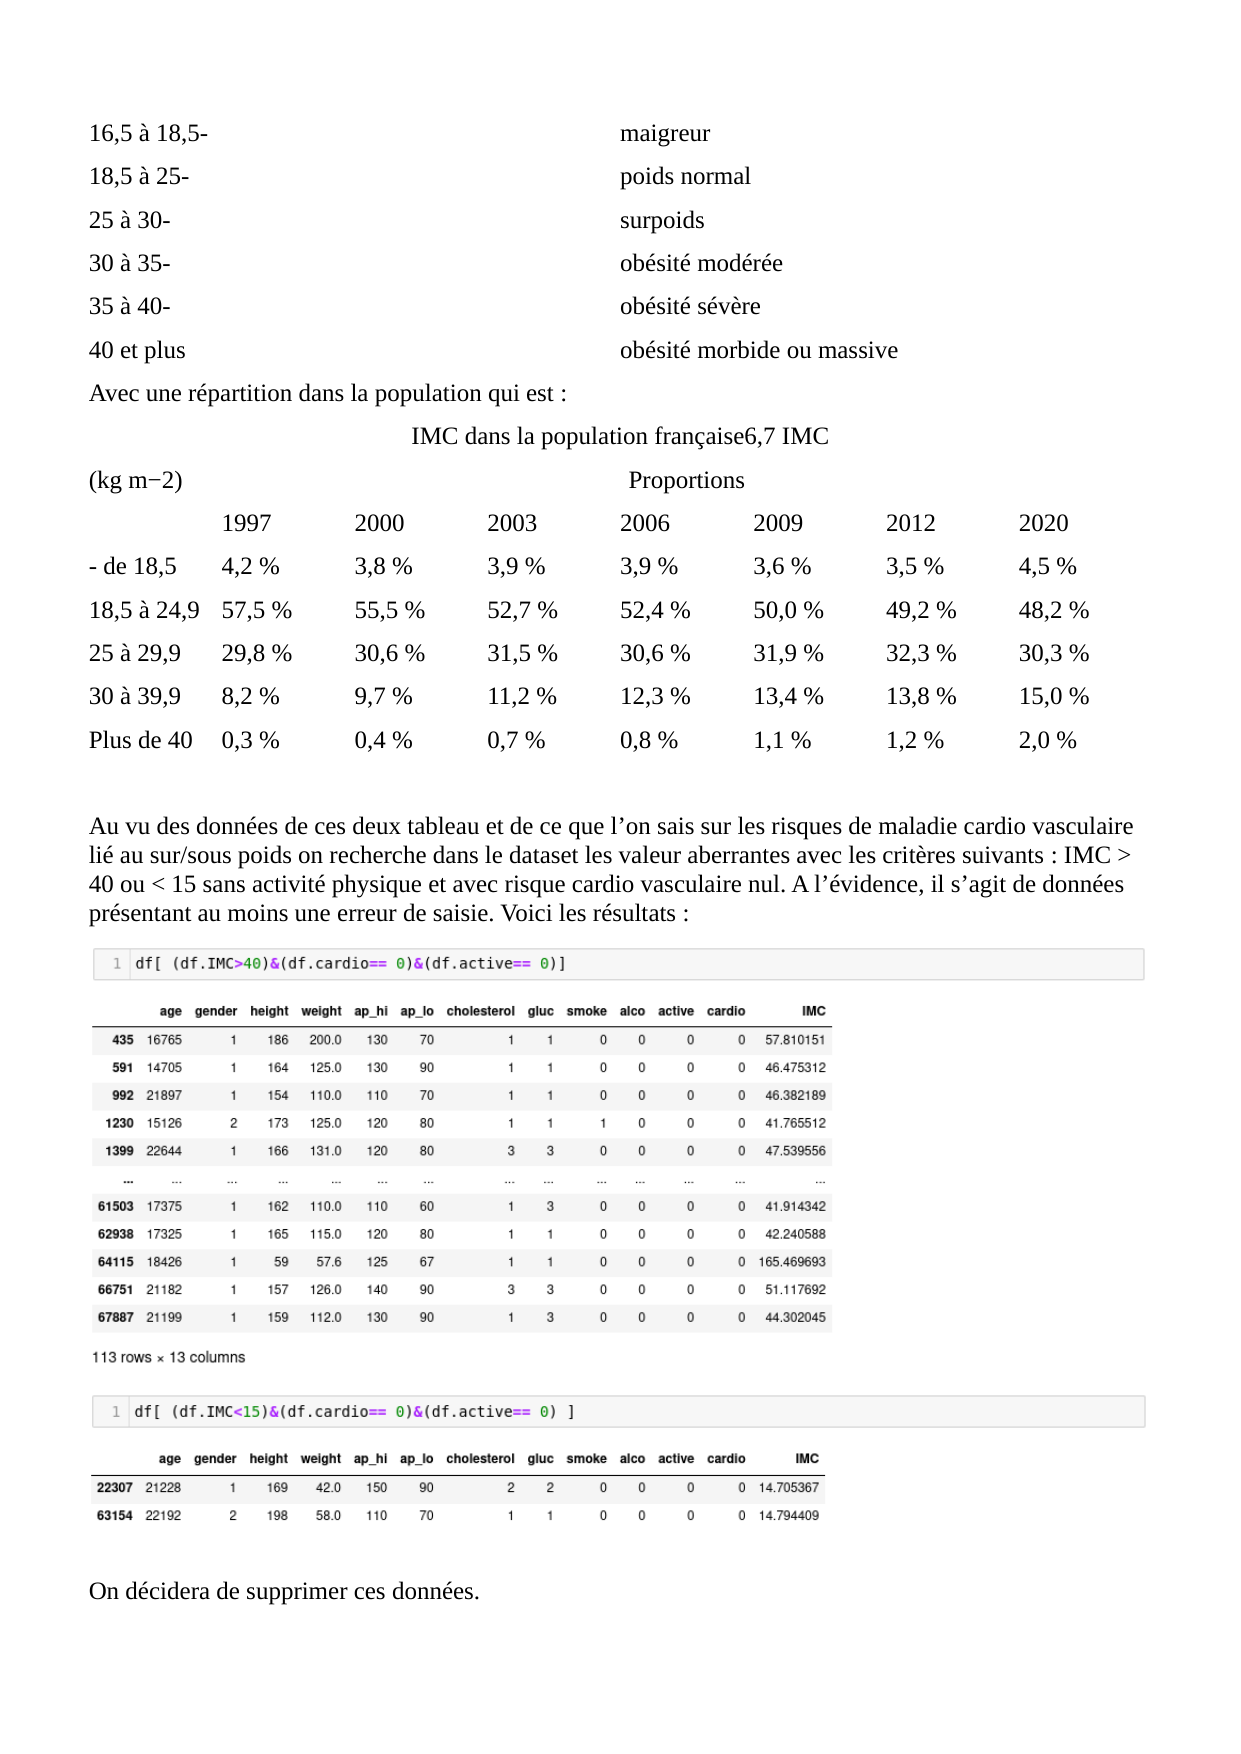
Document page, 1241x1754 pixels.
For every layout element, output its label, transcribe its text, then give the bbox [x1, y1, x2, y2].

picture [88, 1389, 1152, 1533]
table_cell 35 à 40- [89, 291, 620, 335]
table_cell 55,5 % [354, 595, 487, 638]
table_cell 1,1 % [753, 725, 886, 768]
table_cell 57,5 % [221, 595, 354, 638]
text Au vu des données de ces deux tableau et de ce que l’on sais sur les risques de maladie cardio vasculaire lié au sur/sous poids on recherche dans le dataset les valeur aberrantes avec les critères suivants : IMC > 40 ou < 15 sans activité physique et avec risque cardio vasculaire nul. A l’évidence, il s’agit de données présentant au moins une erreur de saisie. Voici les résultats : [88, 811, 1152, 926]
table_cell 2000 [354, 508, 487, 551]
text Avec une répartition dans la population qui est : [88, 378, 1152, 407]
table_cell obésité morbide ou massive [620, 335, 1152, 378]
table_cell 0,8 % [620, 725, 753, 768]
table_cell 49,2 % [886, 595, 1019, 638]
table_cell 2006 [620, 508, 753, 551]
table_header IMC dans la population française6,7 IMC [89, 421, 1152, 465]
table_cell [89, 508, 221, 551]
table_cell 2009 [753, 508, 886, 551]
table_cell maigreur [620, 118, 1152, 161]
table_cell 25 à 30- [89, 205, 620, 248]
table_cell 2012 [886, 508, 1019, 551]
table_cell 15,0 % [1019, 681, 1152, 725]
table_cell - de 18,5 [89, 551, 221, 595]
table_cell 12,3 % [620, 681, 753, 725]
table_cell 29,8 % [221, 638, 354, 681]
table_cell 48,2 % [1019, 595, 1152, 638]
table_cell 40 et plus [89, 335, 620, 378]
text On décidera de supprimer ces données. [88, 1576, 1152, 1605]
table_cell 1,2 % [886, 725, 1019, 768]
table_cell 18,5 à 25- [89, 161, 620, 205]
table_cell 50,0 % [753, 595, 886, 638]
table_cell Proportions [221, 465, 1152, 508]
table_cell Plus de 40 [89, 725, 221, 768]
table_cell 3,5 % [886, 551, 1019, 595]
table_cell 16,5 à 18,5- [89, 118, 620, 161]
table_cell 0,4 % [354, 725, 487, 768]
picture [88, 943, 1152, 1371]
table_cell surpoids [620, 205, 1152, 248]
table_cell 8,2 % [221, 681, 354, 725]
table_cell 18,5 à 24,9 [89, 595, 221, 638]
table_cell poids normal [620, 161, 1152, 205]
table_cell 25 à 29,9 [89, 638, 221, 681]
table_cell 30,3 % [1019, 638, 1152, 681]
table_cell 3,9 % [620, 551, 753, 595]
table_cell 2003 [487, 508, 620, 551]
table_cell 1997 [221, 508, 354, 551]
table_cell 30 à 35- [89, 248, 620, 291]
table_cell 30,6 % [354, 638, 487, 681]
table_cell 13,8 % [886, 681, 1019, 725]
table_cell 52,7 % [487, 595, 620, 638]
table_cell 52,4 % [620, 595, 753, 638]
table_cell 2020 [1019, 508, 1152, 551]
table_cell 4,2 % [221, 551, 354, 595]
table_cell 3,6 % [753, 551, 886, 595]
table_cell 11,2 % [487, 681, 620, 725]
table_cell obésité sévère [620, 291, 1152, 335]
table_cell 32,3 % [886, 638, 1019, 681]
table_cell 0,7 % [487, 725, 620, 768]
table_cell (kg m−2) [89, 465, 221, 508]
table_cell 30,6 % [620, 638, 753, 681]
table_cell 31,9 % [753, 638, 886, 681]
table_cell 9,7 % [354, 681, 487, 725]
table_cell 3,8 % [354, 551, 487, 595]
table_cell 4,5 % [1019, 551, 1152, 595]
table_cell 3,9 % [487, 551, 620, 595]
table_cell obésité modérée [620, 248, 1152, 291]
table_cell 2,0 % [1019, 725, 1152, 768]
table_cell 0,3 % [221, 725, 354, 768]
table_cell 13,4 % [753, 681, 886, 725]
table_cell 31,5 % [487, 638, 620, 681]
table_cell 30 à 39,9 [89, 681, 221, 725]
